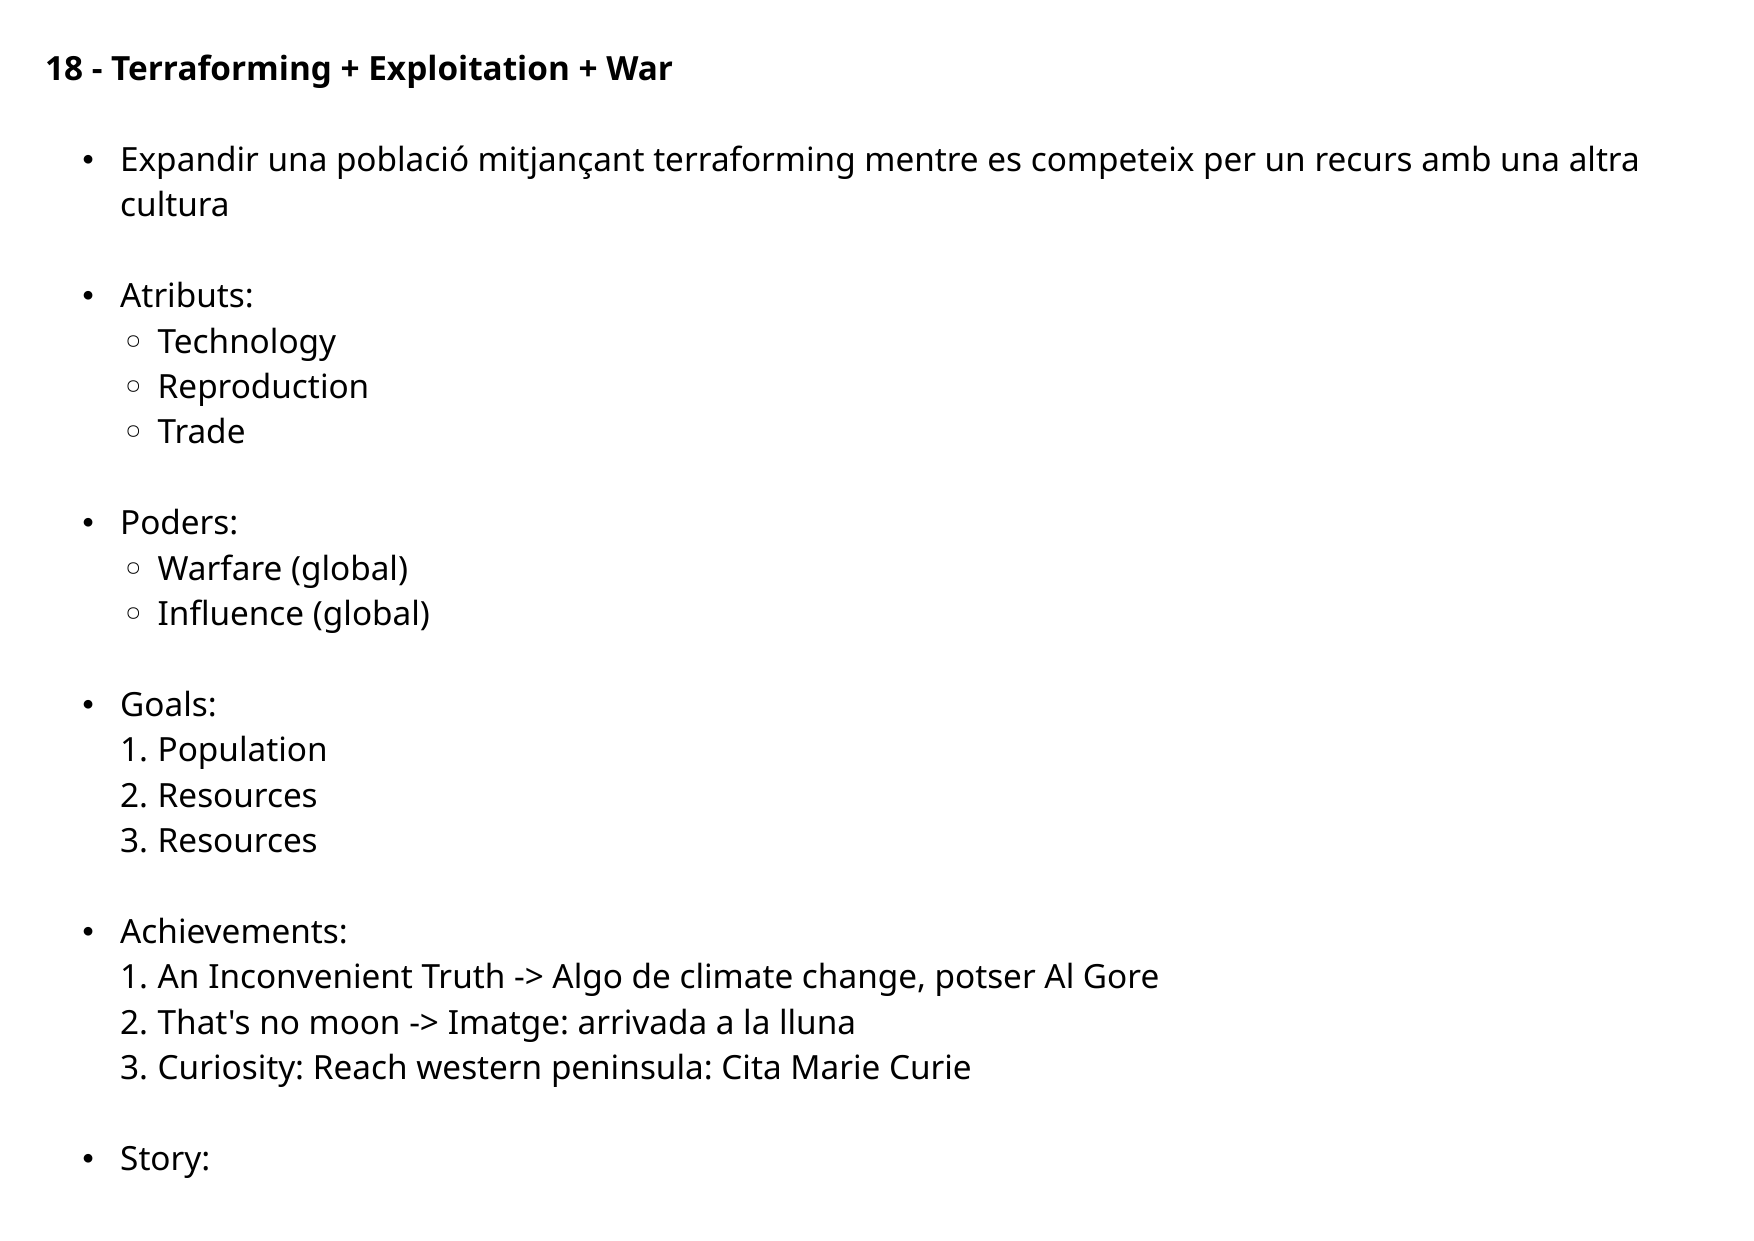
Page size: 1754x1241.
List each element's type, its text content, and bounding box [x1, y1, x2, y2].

list Poders: [82, 499, 1709, 544]
list Warfare (global) [120, 544, 1709, 590]
list Population [120, 726, 1709, 772]
list Atributs: [82, 272, 1709, 317]
list Curiosity: Reach western peninsula: Cita Marie Curie [120, 1044, 1709, 1089]
list An Inconvenient Truth -> Algo de climate change, potser Al Gore [120, 953, 1709, 999]
list Technology [120, 317, 1709, 363]
list Resources [120, 772, 1709, 817]
list Influence (global) [120, 590, 1709, 635]
list Goals: [82, 681, 1709, 726]
list Story: [82, 1135, 1709, 1180]
list Resources [120, 817, 1709, 862]
list That's no moon -> Imatge: arrivada a la lluna [120, 999, 1709, 1044]
list Reproduction [120, 363, 1709, 408]
text 18 - Terraforming + Exploitation + War [45, 45, 1709, 90]
list Expandir una població mitjançant terraforming mentre es competeix per un recurs amb una altra cultura [82, 136, 1709, 227]
list Trade [120, 408, 1709, 454]
list Achievements: [82, 908, 1709, 953]
